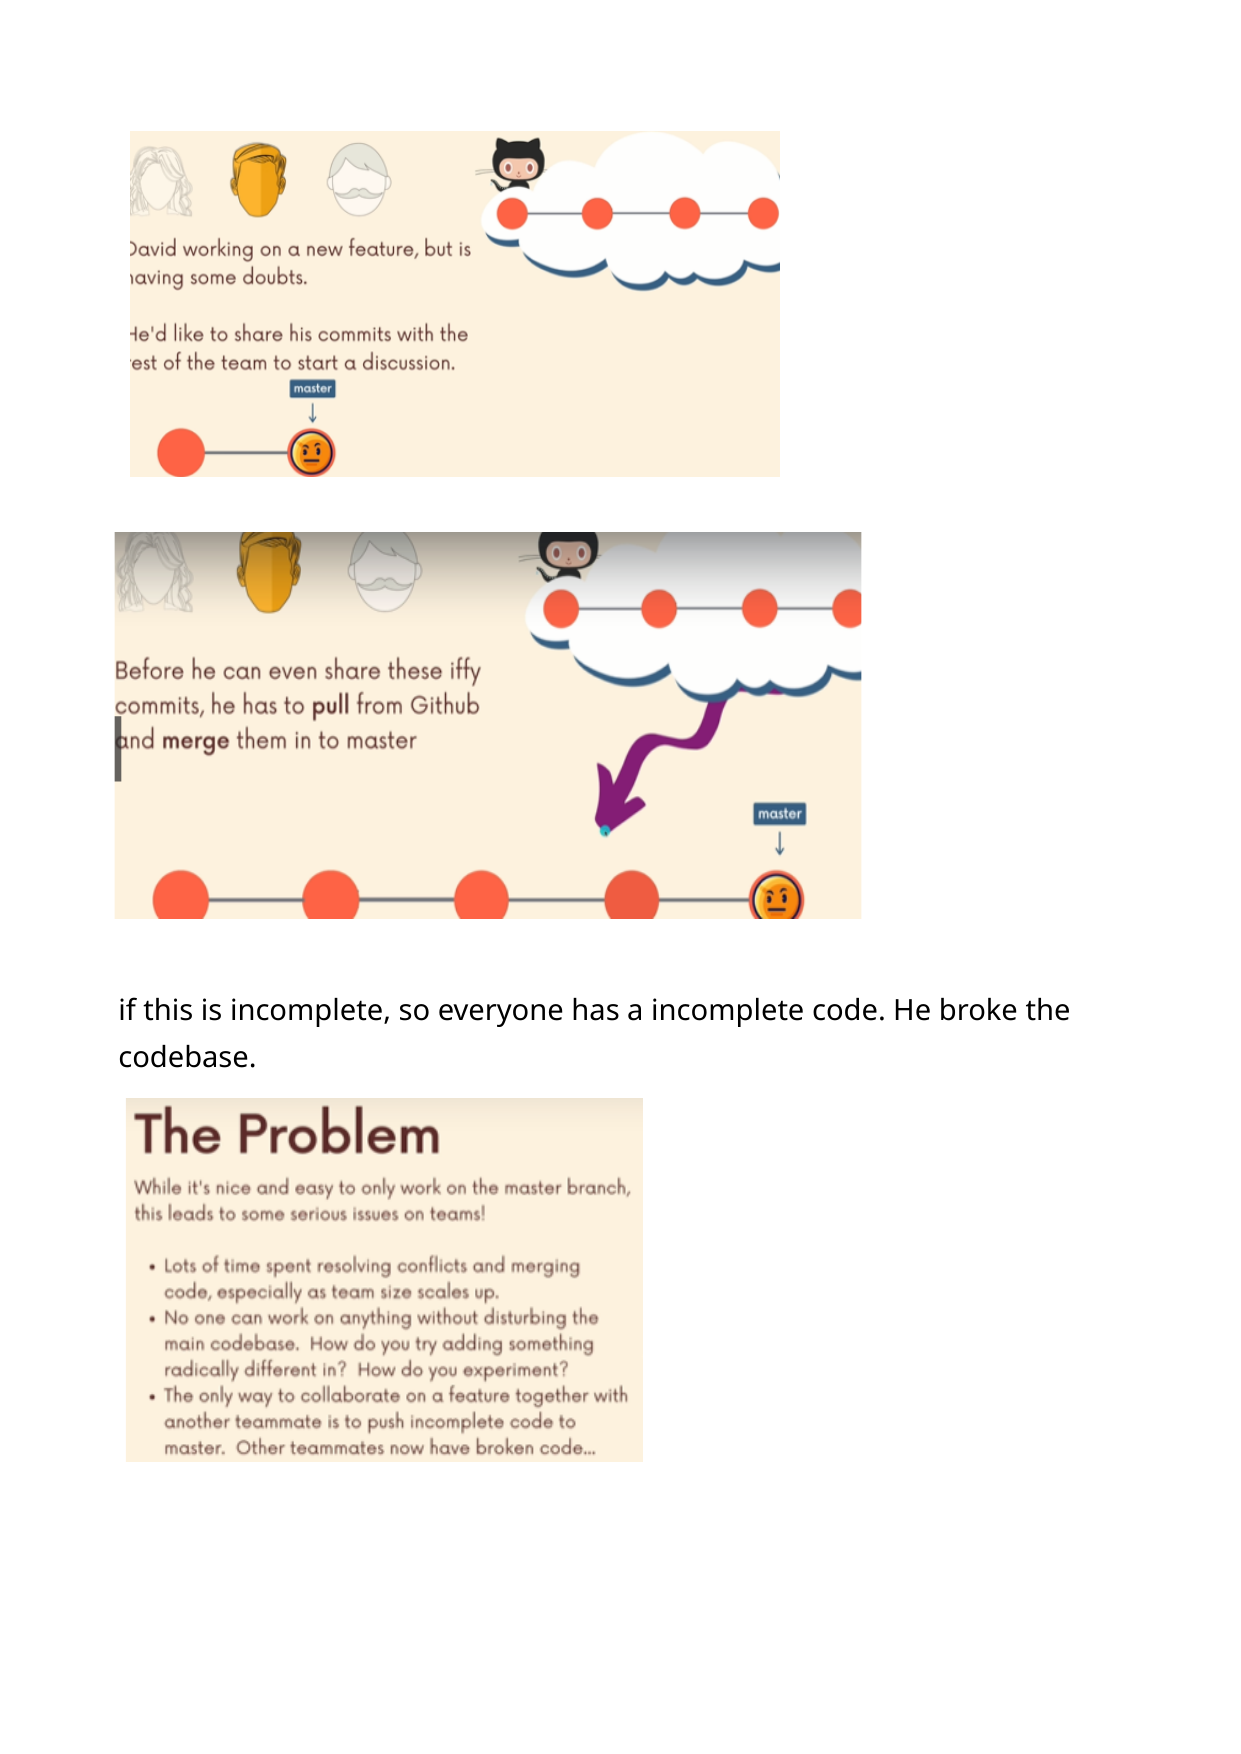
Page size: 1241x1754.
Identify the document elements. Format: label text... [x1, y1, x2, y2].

picture [114, 532, 862, 919]
text if this is incomplete, so everyone has a incomplete code. He broke the codebase. [118, 989, 1122, 1076]
picture [125, 1098, 643, 1462]
picture [130, 131, 780, 477]
